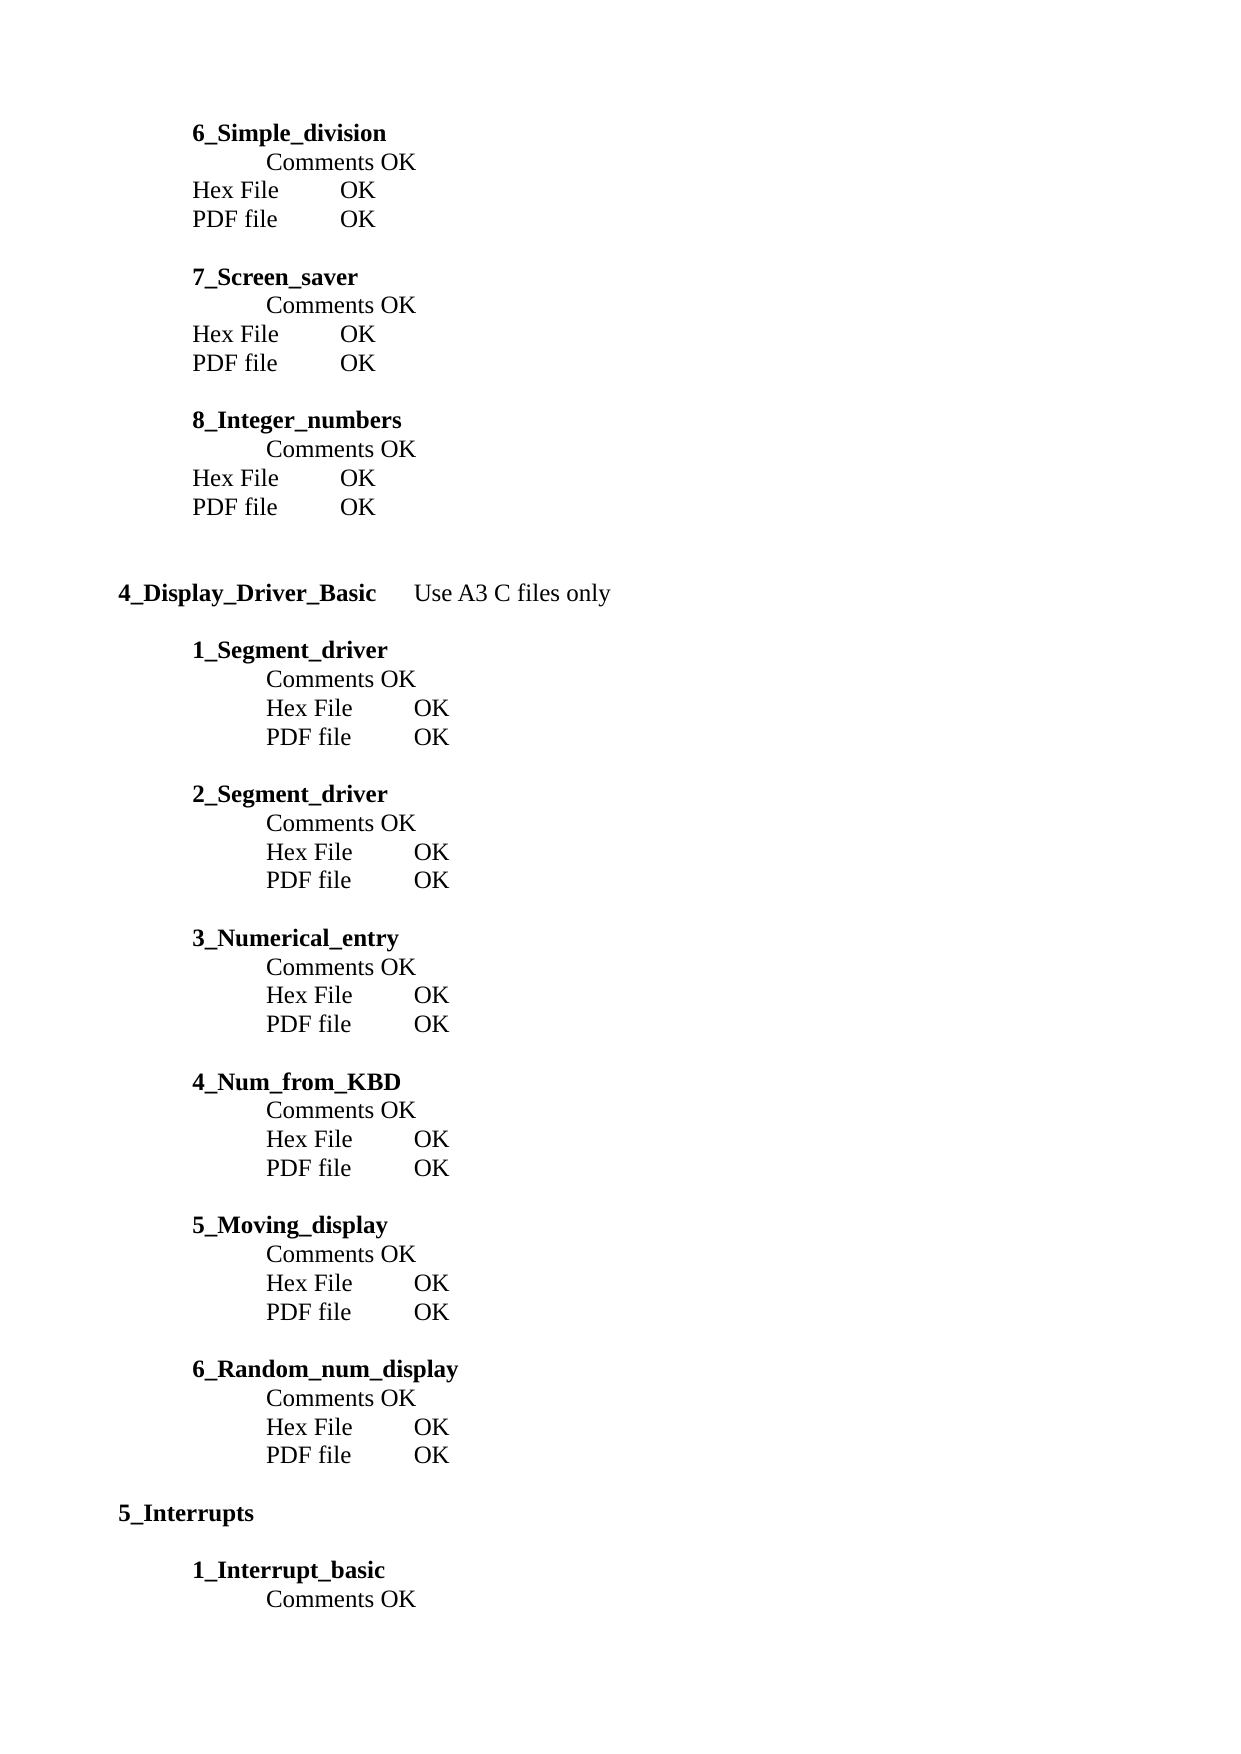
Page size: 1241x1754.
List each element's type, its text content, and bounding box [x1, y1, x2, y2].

text Hex File OK [118, 837, 1122, 866]
text PDF file OK [118, 492, 1122, 521]
text PDF file OK [118, 1009, 1122, 1038]
text Hex File OK [118, 1268, 1122, 1297]
text Comments OK [118, 1096, 1122, 1124]
text 4_Display_Driver_Basic Use A3 C files only [118, 578, 1122, 607]
text Hex File OK [118, 319, 1122, 348]
text 5_Moving_display [118, 1211, 1122, 1239]
text PDF file OK [118, 1441, 1122, 1469]
text 6_Random_num_display [118, 1354, 1122, 1383]
text 8_Integer_numbers [118, 406, 1122, 434]
text Hex File OK [118, 176, 1122, 204]
text PDF file OK [118, 348, 1122, 377]
text 6_Simple_division [118, 118, 1122, 147]
text 1_Interrupt_basic [118, 1556, 1122, 1584]
text Comments OK [118, 1584, 1122, 1613]
text PDF file OK [118, 204, 1122, 233]
text Comments OK [118, 808, 1122, 837]
text 5_Interrupts [118, 1498, 1122, 1527]
text 1_Segment_driver [118, 636, 1122, 664]
text 4_Num_from_KBD [118, 1067, 1122, 1096]
text PDF file OK [118, 722, 1122, 751]
text 2_Segment_driver [118, 779, 1122, 808]
text Hex File OK [118, 463, 1122, 492]
text Comments OK [118, 664, 1122, 693]
text PDF file OK [118, 1153, 1122, 1182]
text Comments OK [118, 147, 1122, 176]
text Hex File OK [118, 693, 1122, 722]
text Comments OK [118, 434, 1122, 463]
text Comments OK [118, 291, 1122, 319]
text 7_Screen_saver [118, 262, 1122, 291]
text PDF file OK [118, 866, 1122, 894]
text Hex File OK [118, 1412, 1122, 1441]
text Comments OK [118, 1239, 1122, 1268]
text Comments OK [118, 1383, 1122, 1412]
text Hex File OK [118, 1124, 1122, 1153]
text Comments OK [118, 952, 1122, 981]
text Hex File OK [118, 981, 1122, 1009]
text 3_Numerical_entry [118, 923, 1122, 952]
text PDF file OK [118, 1297, 1122, 1326]
